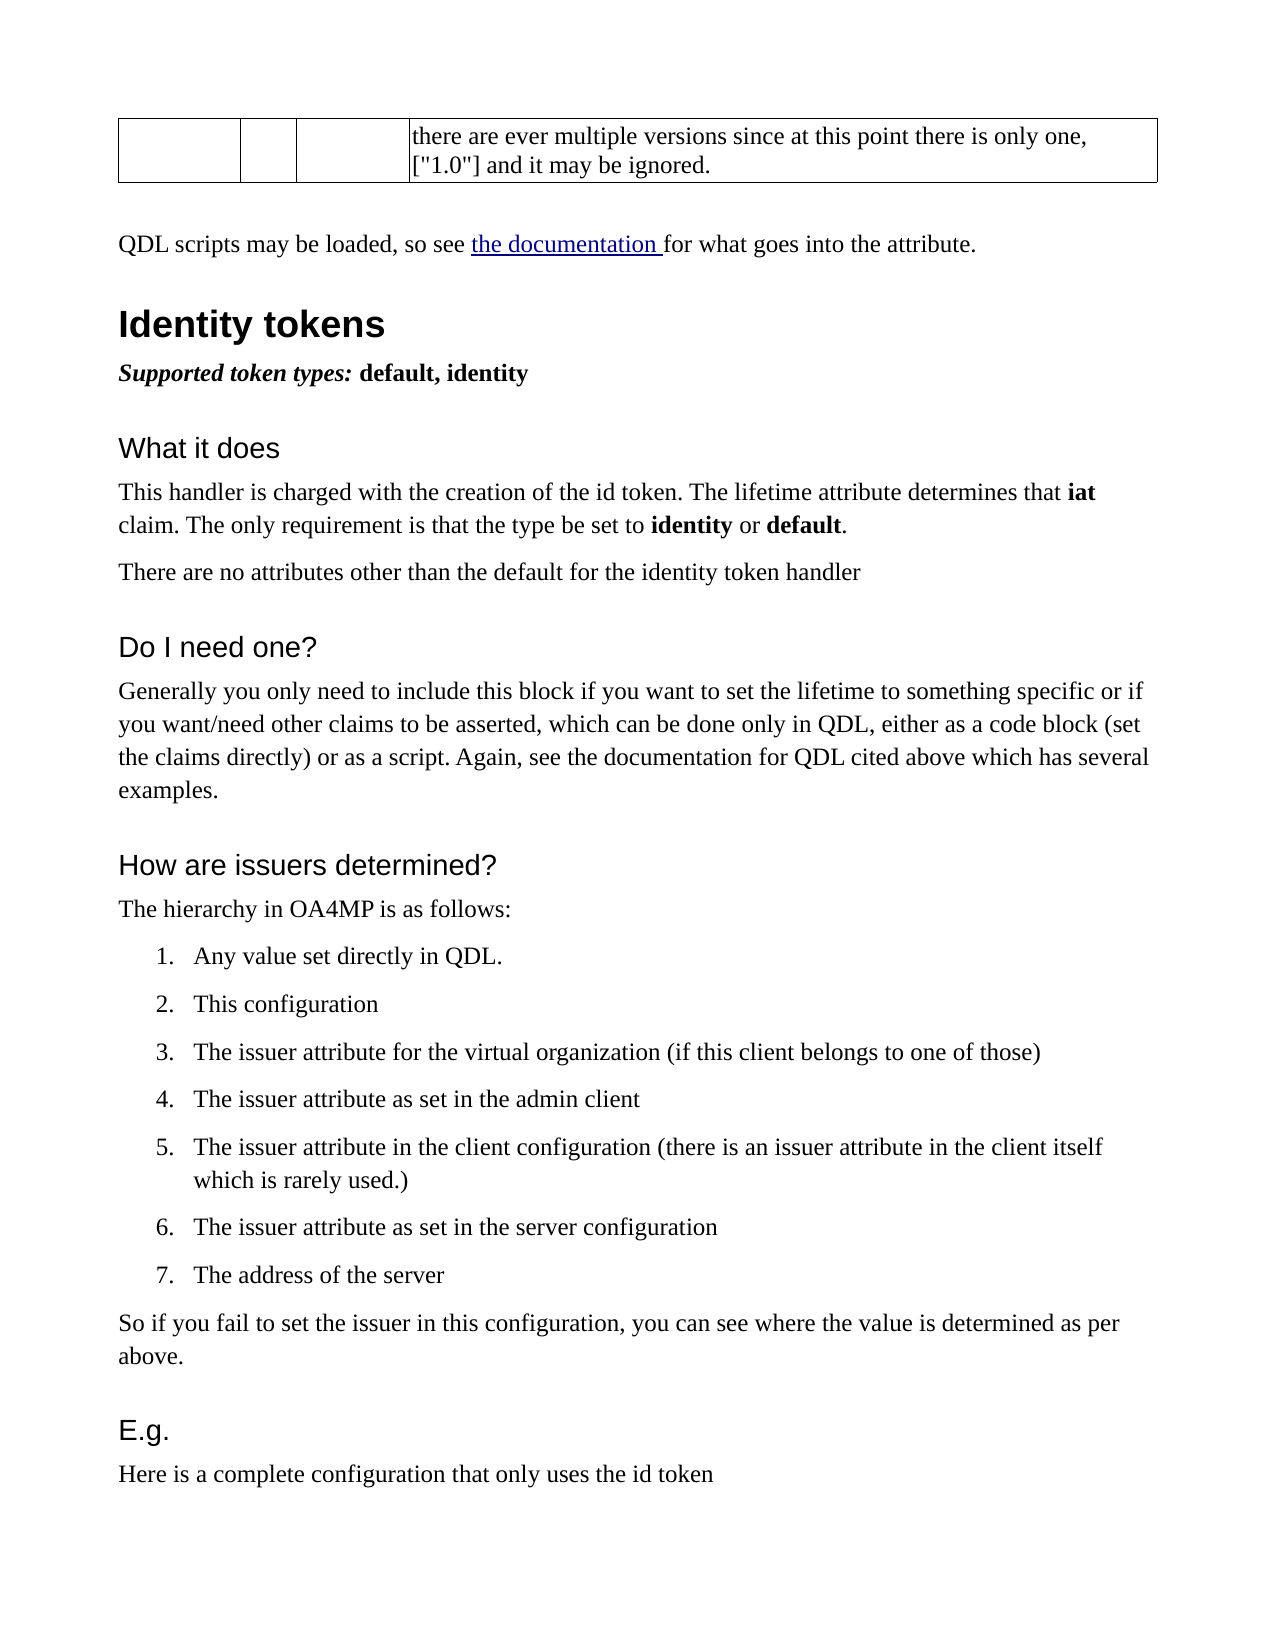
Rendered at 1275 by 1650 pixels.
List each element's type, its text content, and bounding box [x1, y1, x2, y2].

list Any value set directly in QDL. [156, 941, 1157, 970]
subtitle What it does [118, 431, 1157, 464]
list This configuration [156, 989, 1157, 1018]
list The issuer attribute as set in the admin client [156, 1084, 1157, 1113]
list The address of the server [156, 1260, 1157, 1289]
text Here is a complete configuration that only uses the id token [118, 1459, 1157, 1488]
subtitle E.g. [118, 1413, 1157, 1447]
table_cell there are ever multiple versions since at this point there is only one, ["1.0"] and it may be ignored. [410, 119, 1157, 182]
text Supported token types: default, identity [118, 358, 1157, 387]
table_cell [119, 119, 240, 182]
subtitle How are issuers determined? [118, 848, 1157, 881]
text The hierarchy in OA4MP is as follows: [118, 894, 1157, 923]
list The issuer attribute for the virtual organization (if this client belongs to one of those) [156, 1037, 1157, 1065]
text QDL scripts may be loaded, so see the documentation for what goes into the attribute. [118, 229, 1157, 258]
text There are no attributes other than the default for the identity token handler [118, 557, 1157, 586]
text This handler is charged with the creation of the id token. The lifetime attribute determines that iat claim. The only requirement is that the type be set to identity or default. [118, 477, 1157, 539]
table_cell - [297, 119, 409, 182]
text So if you fail to set the issuer in this configuration, you can see where the value is determined as per above. [118, 1308, 1157, 1369]
list The issuer attribute as set in the server configuration [156, 1212, 1157, 1241]
subtitle Do I need one? [118, 630, 1157, 664]
text Generally you only need to include this block if you want to set the lifetime to something specific or if you want/need other claims to be asserted, which can be done only in QDL, either as a code block (set the claims directly) or as a script. Again, see the documentation for QDL cited above which has several examples. [118, 676, 1157, 804]
subtitle Identity tokens [118, 302, 1157, 346]
list The issuer attribute in the client configuration (there is an issuer attribute in the client itself which is rarely used.) [156, 1132, 1157, 1194]
table_cell [241, 119, 296, 182]
